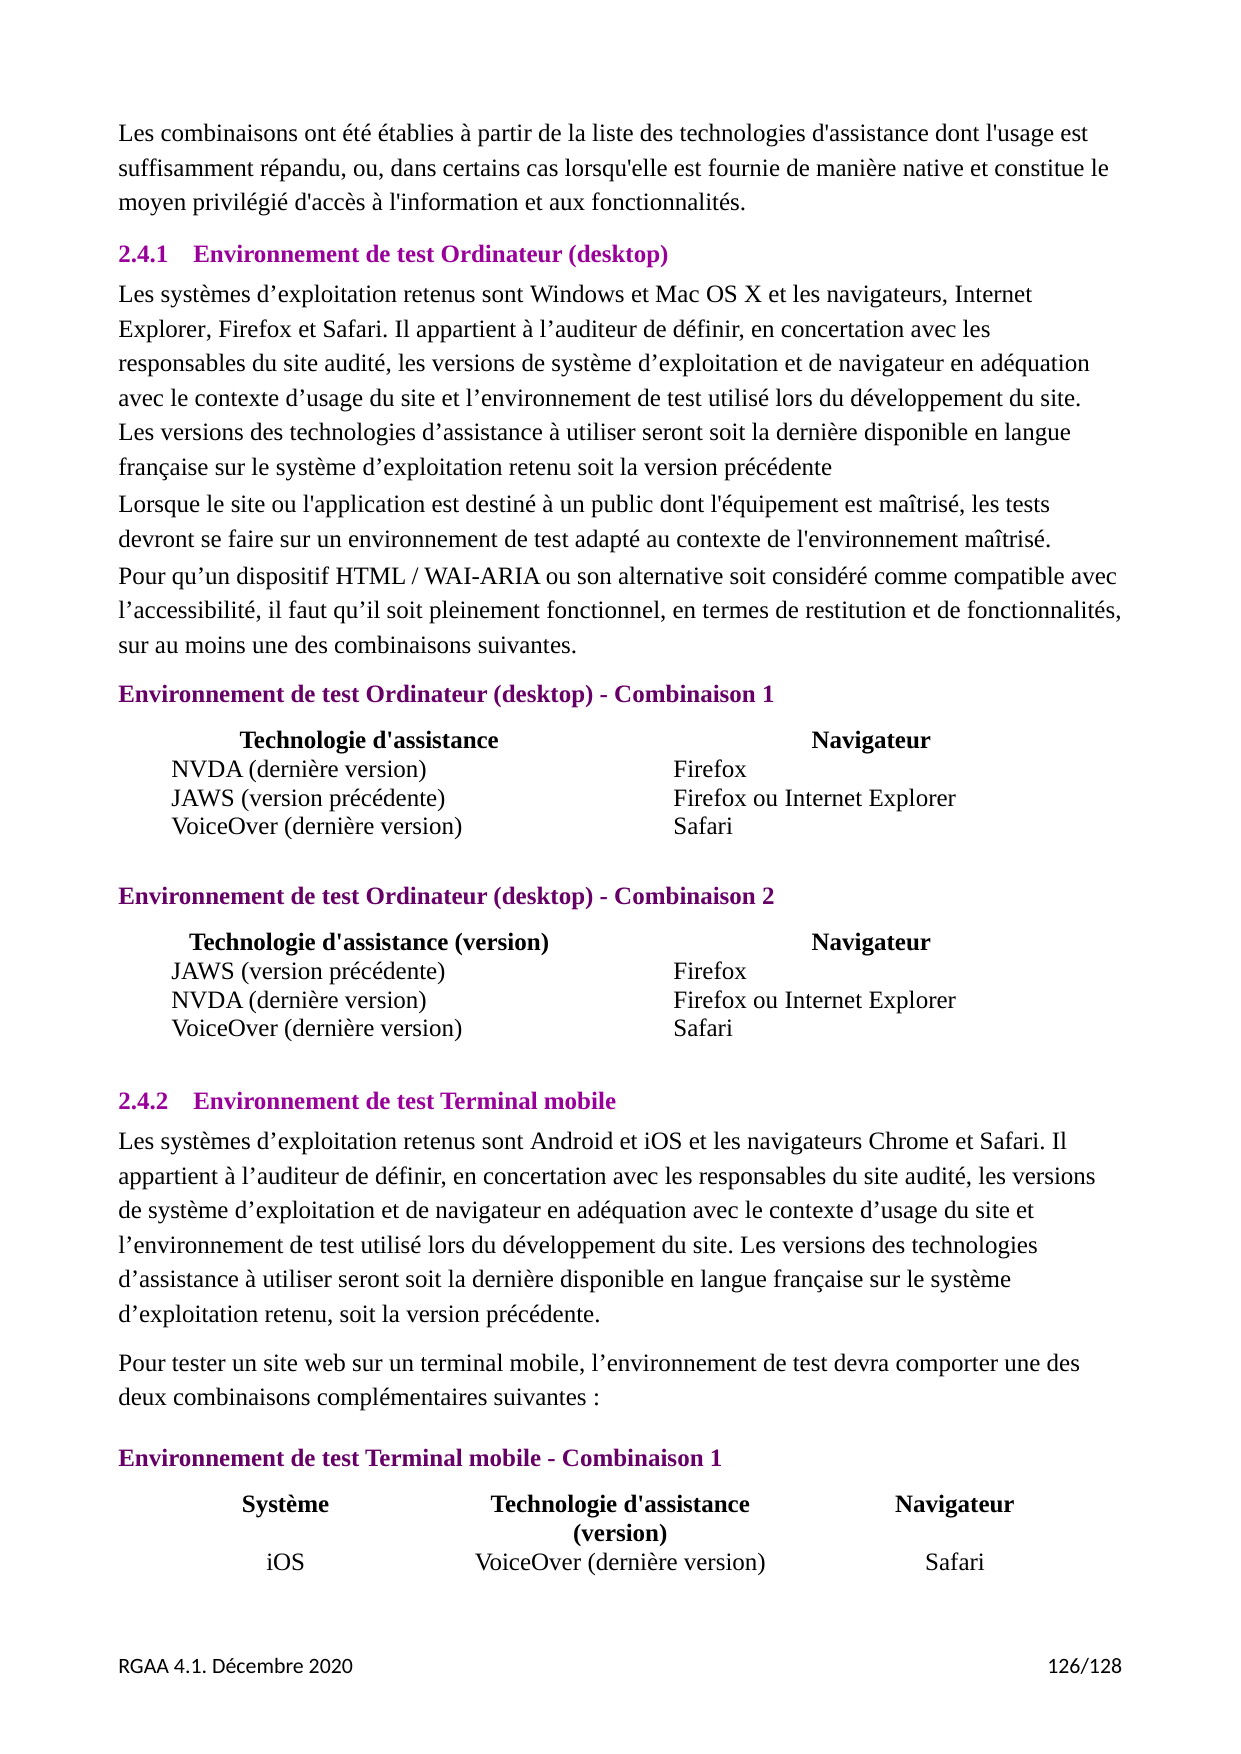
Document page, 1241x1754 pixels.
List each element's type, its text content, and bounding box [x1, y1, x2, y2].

table_cell JAWS (version précédente) [118, 956, 620, 985]
table_cell VoiceOver (dernière version) [453, 1547, 787, 1576]
table_cell Firefox ou Internet Explorer [620, 783, 1122, 811]
table_cell JAWS (version précédente) [118, 783, 620, 811]
table_header Navigateur [620, 927, 1122, 956]
table_cell Safari [620, 1014, 1122, 1042]
table_header Navigateur [620, 725, 1122, 754]
text Pour qu’un dispositif HTML / WAI-ARIA ou son alternative soit considéré comme compatible avec l’accessibilité, il faut qu’il soit pleinement fonctionnel, en termes de restitution et de fonctionnalités, sur au moins une des combinaisons suivantes. [118, 561, 1122, 658]
table_cell NVDA (dernière version) [118, 754, 620, 783]
table_cell Firefox ou Internet Explorer [620, 985, 1122, 1013]
table_cell [118, 840, 620, 869]
subtitle Environnement de test Terminal mobile - Combinaison 1 [118, 1443, 1122, 1472]
table_cell VoiceOver (dernière version) [118, 1014, 620, 1042]
table_header Technologie d'assistance (version) [118, 927, 620, 956]
text Pour tester un site web sur un terminal mobile, l’environnement de test devra comporter une des deux combinaisons complémentaires suivantes : [118, 1348, 1122, 1411]
subtitle Environnement de test Ordinateur (desktop) - Combinaison 1 [118, 679, 1122, 707]
table_cell iOS [118, 1547, 453, 1576]
subtitle Environnement de test Terminal mobile [118, 1086, 1122, 1114]
table_cell NVDA (dernière version) [118, 985, 620, 1013]
table_header Système [118, 1490, 453, 1547]
table_cell Safari [788, 1547, 1122, 1576]
subtitle Environnement de test Ordinateur (desktop) - Combinaison 2 [118, 881, 1122, 909]
text Les combinaisons ont été établies à partir de la liste des technologies d'assistance dont l'usage est suffisamment répandu, ou, dans certains cas lorsqu'elle est fournie de manière native et constitue le moyen privilégié d'accès à l'information et aux fonctionnalités. [118, 118, 1122, 216]
table_cell Firefox [620, 956, 1122, 985]
table_cell [620, 840, 1122, 869]
table_header Navigateur [788, 1490, 1122, 1547]
table_cell VoiceOver (dernière version) [118, 811, 620, 840]
table_header Technologie d'assistance [118, 725, 620, 754]
text Les systèmes d’exploitation retenus sont Android et iOS et les navigateurs Chrome et Safari. Il appartient à l’auditeur de définir, en concertation avec les responsables du site audité, les versions de système d’exploitation et de navigateur en adéquation avec le contexte d’usage du site et l’environnement de test utilisé lors du développement du site. Les versions des technologies d’assistance à utiliser seront soit la dernière disponible en langue française sur le système d’exploitation retenu, soit la version précédente. [118, 1126, 1122, 1327]
text Les systèmes d’exploitation retenus sont Windows et Mac OS X et les navigateurs, Internet Explorer, Firefox et Safari. Il appartient à l’auditeur de définir, en concertation avec les responsables du site audité, les versions de système d’exploitation et de navigateur en adéquation avec le contexte d’usage du site et l’environnement de test utilisé lors du développement du site. Les versions des technologies d’assistance à utiliser seront soit la dernière disponible en langue française sur le système d’exploitation retenu soit la version précédente [118, 279, 1122, 481]
subtitle Environnement de test Ordinateur (desktop) [118, 239, 1122, 268]
table_cell Firefox [620, 754, 1122, 783]
text Lorsque le site ou l'application est destiné à un public dont l'équipement est maîtrisé, les tests devront se faire sur un environnement de test adapté au contexte de l'environnement maîtrisé. [118, 489, 1122, 552]
table_cell Safari [620, 811, 1122, 840]
table_header Technologie d'assistance (version) [453, 1490, 787, 1547]
